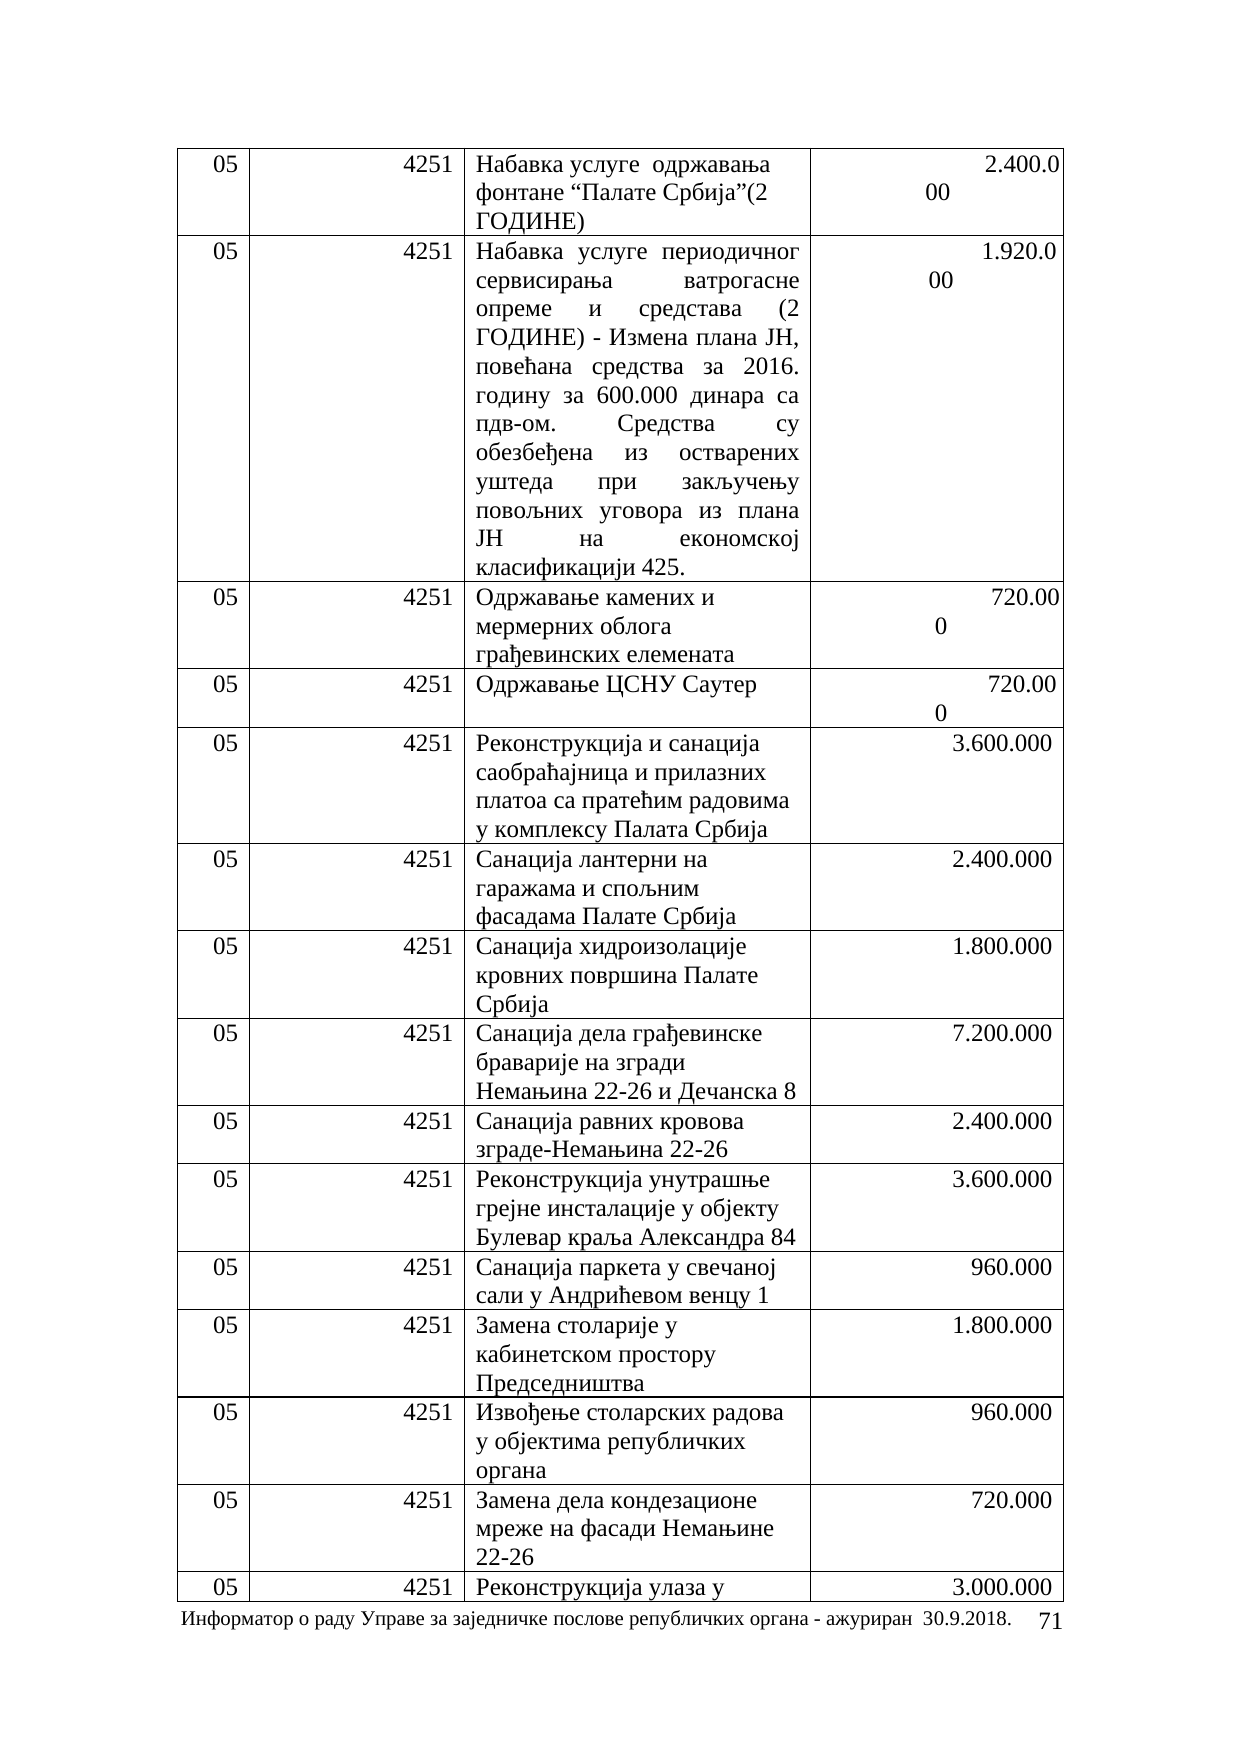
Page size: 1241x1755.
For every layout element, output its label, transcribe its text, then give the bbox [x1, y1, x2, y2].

table_cell 2.400.000 [811, 149, 1063, 235]
table_cell Санација паркета у свечаној сали у Андрићевом венцу 1 [465, 1252, 810, 1309]
table_cell 4251 [250, 1019, 464, 1105]
table_cell 4251 [250, 149, 464, 235]
table_cell 4251 [250, 669, 464, 727]
table_cell 4251 [250, 844, 464, 930]
table_cell Набавка услуге одржавања фонтане “Палате Србија”(2 ГОДИНЕ) [465, 149, 810, 235]
table_cell 05 [178, 1164, 249, 1251]
table_cell 05 [178, 1310, 249, 1396]
table_cell Одржавање камених и мермерних облога грађевинских елемената [465, 582, 810, 668]
table_cell 4251 [250, 1485, 464, 1571]
table_cell Извођење столарских радова у објектима републичких органа [465, 1398, 810, 1484]
table_cell 4251 [250, 728, 464, 843]
table_cell Санација хидроизолације кровних површина Палате Србија [465, 931, 810, 1017]
table_cell 720.000 [811, 582, 1063, 668]
table_cell 05 [178, 1019, 249, 1105]
table_cell 1.800.000 [811, 1310, 1063, 1396]
table_cell Реконструкција и санација саобраћајница и прилазних платоа са пратећим радовима у комплексу Палата Србија [465, 728, 810, 843]
table_cell Санација лантерни на гаражама и спољним фасадама Палате Србија [465, 844, 810, 930]
table_cell 720.000 [811, 669, 1063, 727]
table_cell 4251 [250, 236, 464, 581]
table_cell 05 [178, 236, 249, 581]
table_cell 4251 [250, 931, 464, 1017]
table_cell 4251 [250, 582, 464, 668]
table_cell 05 [178, 582, 249, 668]
table_cell Реконструкција унутрашње грејне инсталације у објекту Булевар краља Александра 84 [465, 1164, 810, 1251]
table_cell Одржавање ЦСНУ Саутер [465, 669, 810, 727]
table_cell Санација дела грађевинске браварије на згради Немањина 22-26 и Дечанска 8 [465, 1019, 810, 1105]
table_cell 4251 [250, 1106, 464, 1163]
table_cell 4251 [250, 1398, 464, 1484]
table_cell 4251 [250, 1252, 464, 1309]
table_cell Санација равних кровова зграде-Немањина 22-26 [465, 1106, 810, 1163]
table_cell 05 [178, 728, 249, 843]
table_cell 1.920.000 [811, 236, 1063, 581]
table_cell Замена столарије у кабинетском простору Председништва [465, 1310, 810, 1396]
table_cell 05 [178, 1398, 249, 1484]
table_cell 4251 [250, 1572, 464, 1601]
table_cell 960.000 [811, 1252, 1063, 1309]
table_cell 7.200.000 [811, 1019, 1063, 1105]
table_cell 3.600.000 [811, 1164, 1063, 1251]
table_cell 2.400.000 [811, 844, 1063, 930]
table_cell 05 [178, 931, 249, 1017]
table_cell 05 [178, 844, 249, 930]
table_cell Реконструкција улаза у [465, 1572, 810, 1601]
table_cell 05 [178, 1252, 249, 1309]
table_cell Замена дела кондезационе мреже на фасади Немањине 22-26 [465, 1485, 810, 1571]
table_cell 3.000.000 [811, 1572, 1063, 1601]
table_cell 1.800.000 [811, 931, 1063, 1017]
table_cell 720.000 [811, 1485, 1063, 1571]
table_cell 05 [178, 1572, 249, 1601]
table_cell 05 [178, 149, 249, 235]
table_cell 4251 [250, 1310, 464, 1396]
table_cell 3.600.000 [811, 728, 1063, 843]
table_cell 05 [178, 669, 249, 727]
table_cell 05 [178, 1106, 249, 1163]
table_cell 05 [178, 1485, 249, 1571]
table_cell 2.400.000 [811, 1106, 1063, 1163]
table_cell Набавка услуге периодичног сервисирања ватрогасне опреме и средстава (2 ГОДИНЕ) - Измена плана ЈН, повећана средства за 2016. годину за 600.000 динара са пдв-ом. Средства су обезбеђена из остварених уштеда при закључењу повољних уговора из плана ЈН на економској класификацији 425. [465, 236, 810, 581]
table_cell 960.000 [811, 1398, 1063, 1484]
table_cell 4251 [250, 1164, 464, 1251]
